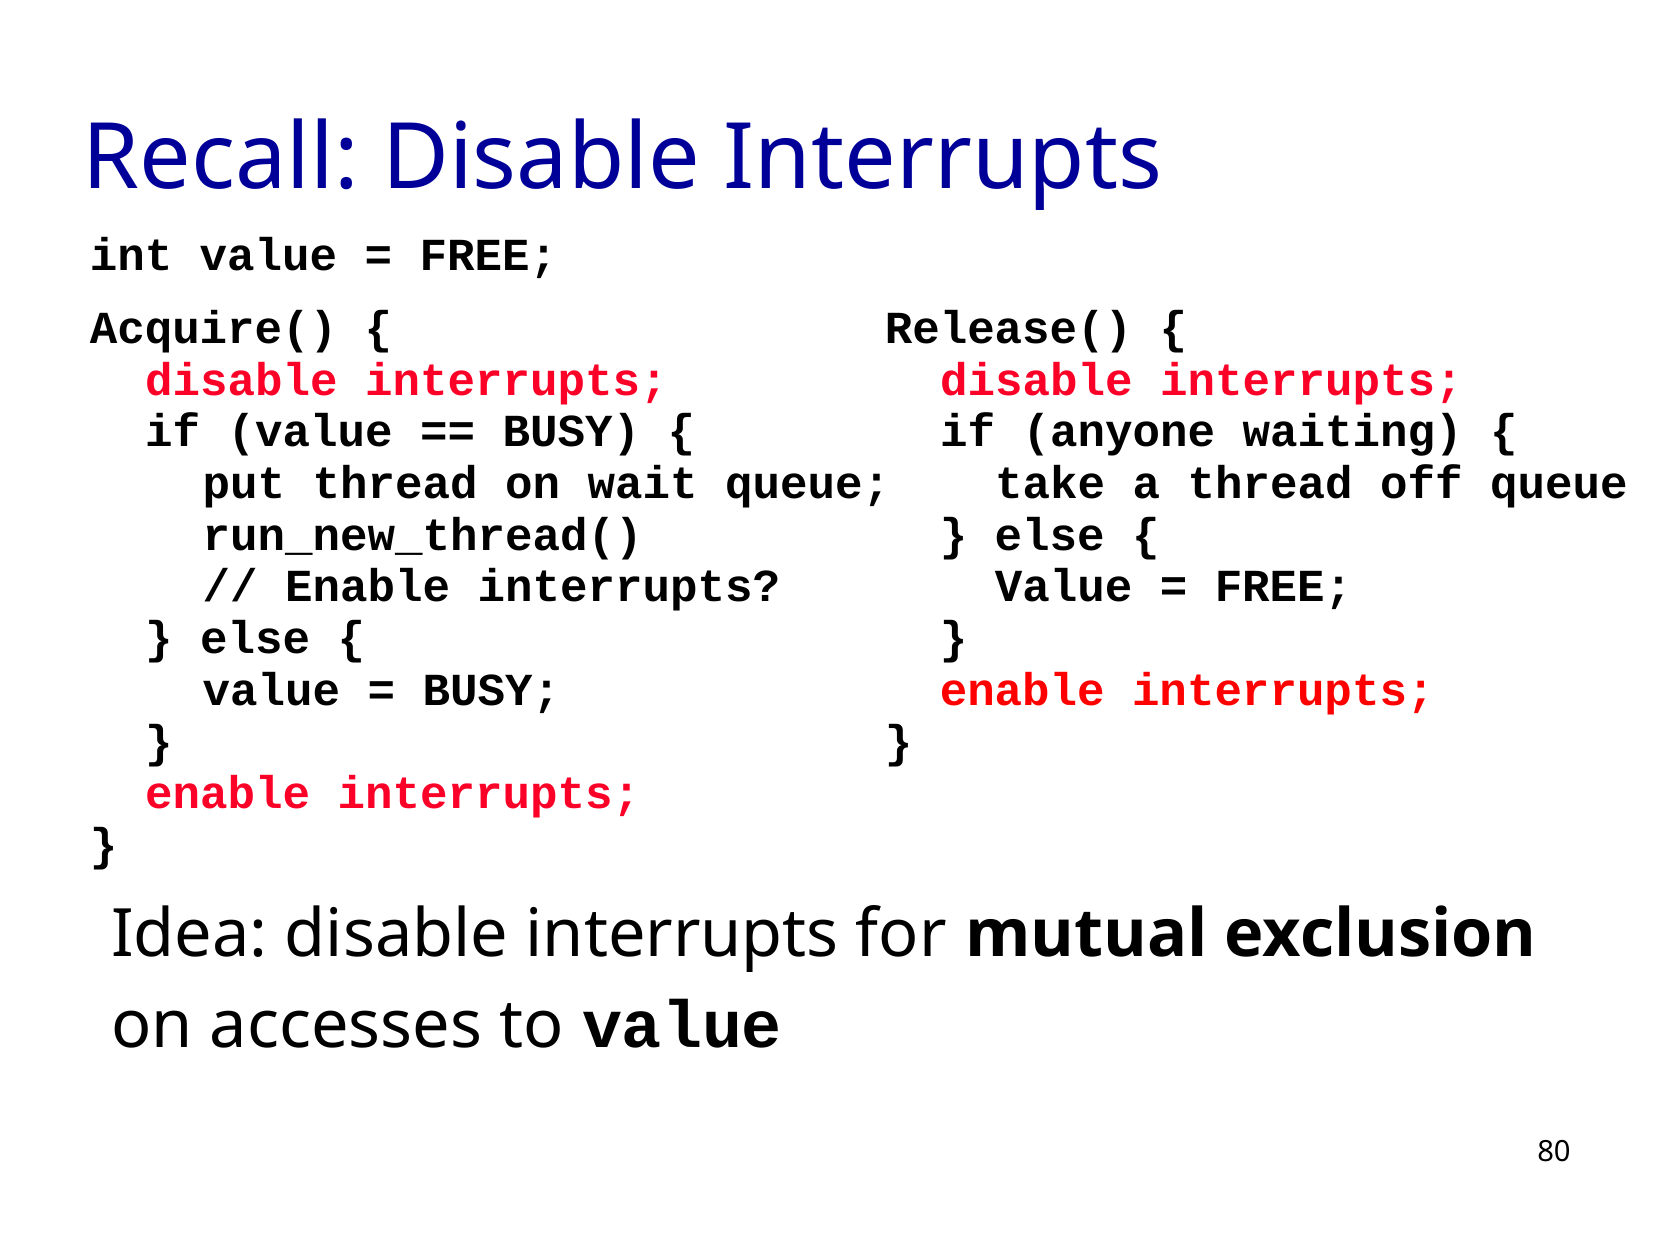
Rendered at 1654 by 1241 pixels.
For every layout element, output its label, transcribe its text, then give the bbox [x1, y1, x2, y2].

text_box Release() { disable interrupts; if (anyone waiting) { take a thread off queue } else { Value = FREE; } enable interrupts; } [870, 297, 1654, 886]
text_box int value = FREE; [75, 225, 901, 333]
title Recall: Disable Interrupts [82, 49, 1571, 257]
list Idea: disable interrupts for mutual exclusion on accesses to value [75, 886, 1586, 1081]
text_box Acquire() { disable interrupts; if (value == BUSY) { put thread on wait queue; run_new_thread() // Enable interrupts? } else { value = BUSY; } enable interrupts; } [75, 333, 870, 886]
